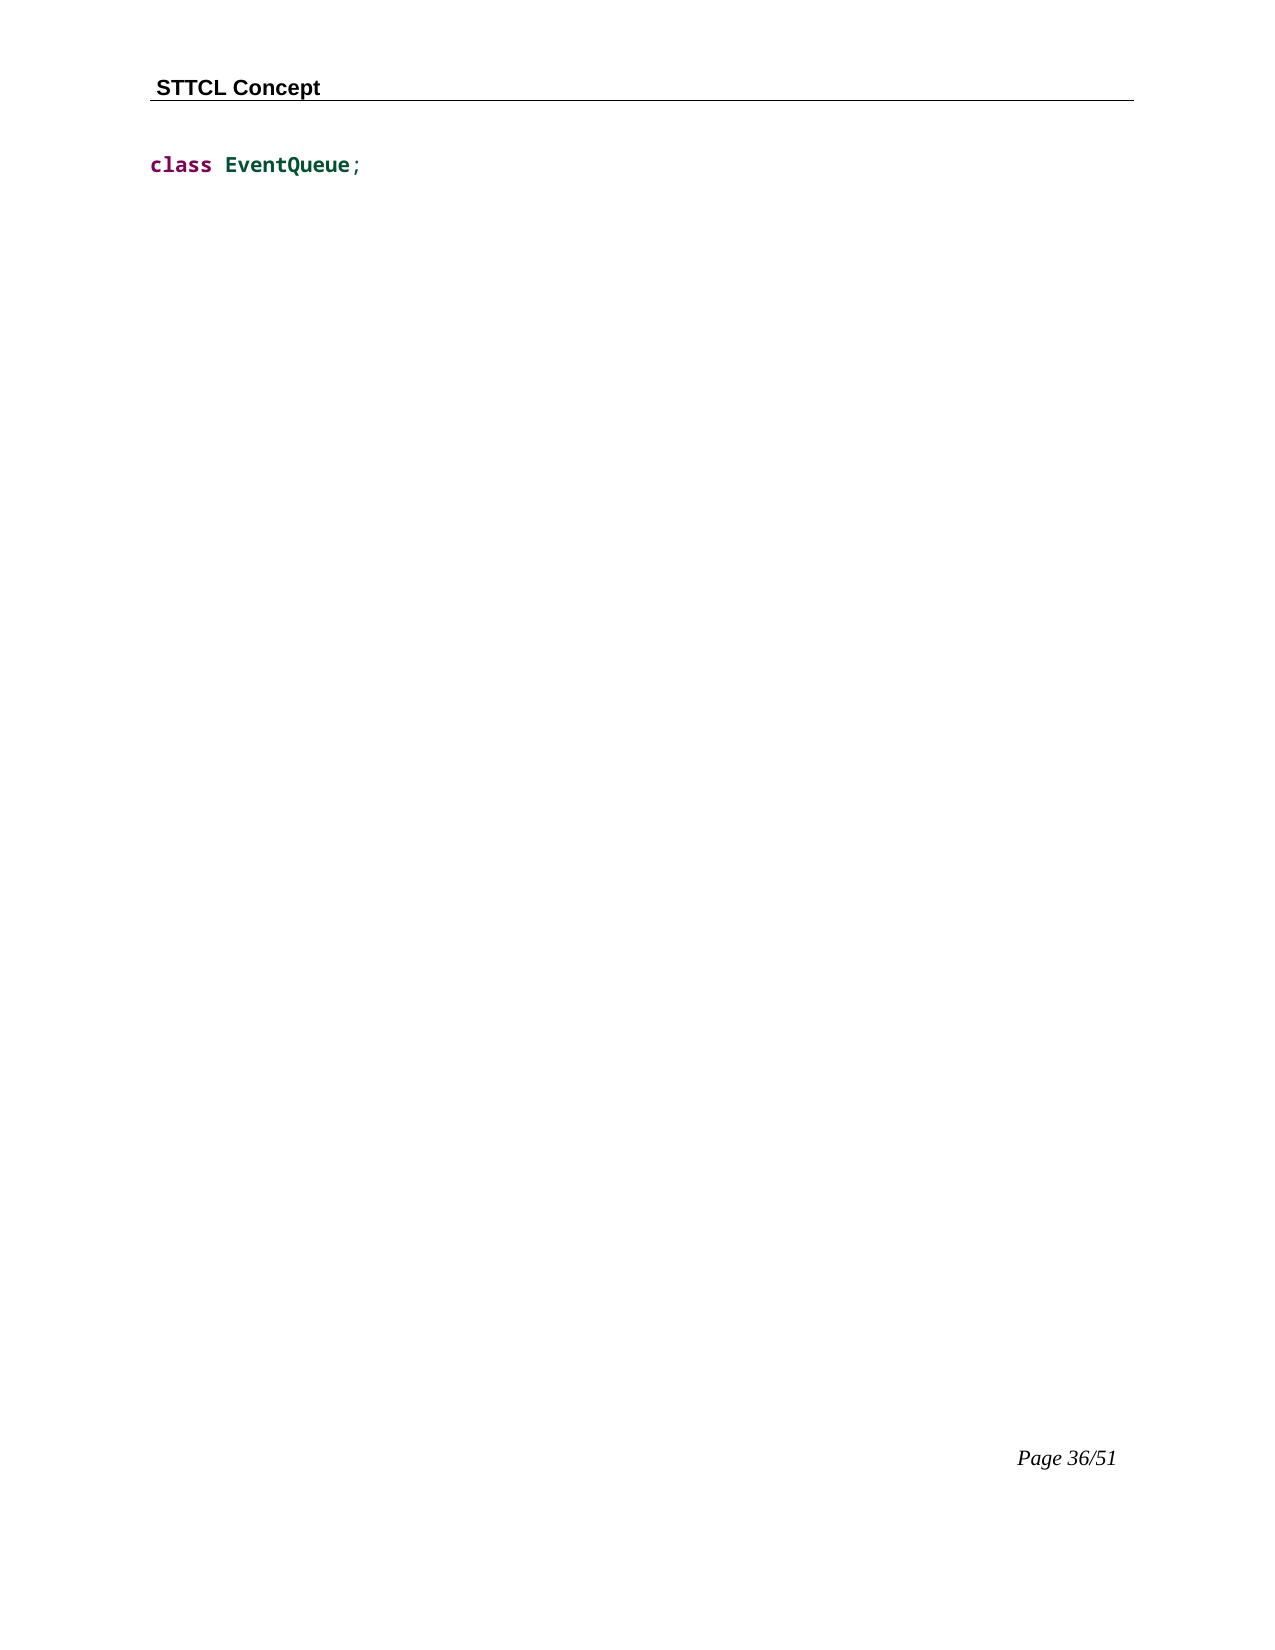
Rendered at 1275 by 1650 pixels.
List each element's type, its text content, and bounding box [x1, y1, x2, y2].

text class EventQueue; [150, 150, 1125, 178]
